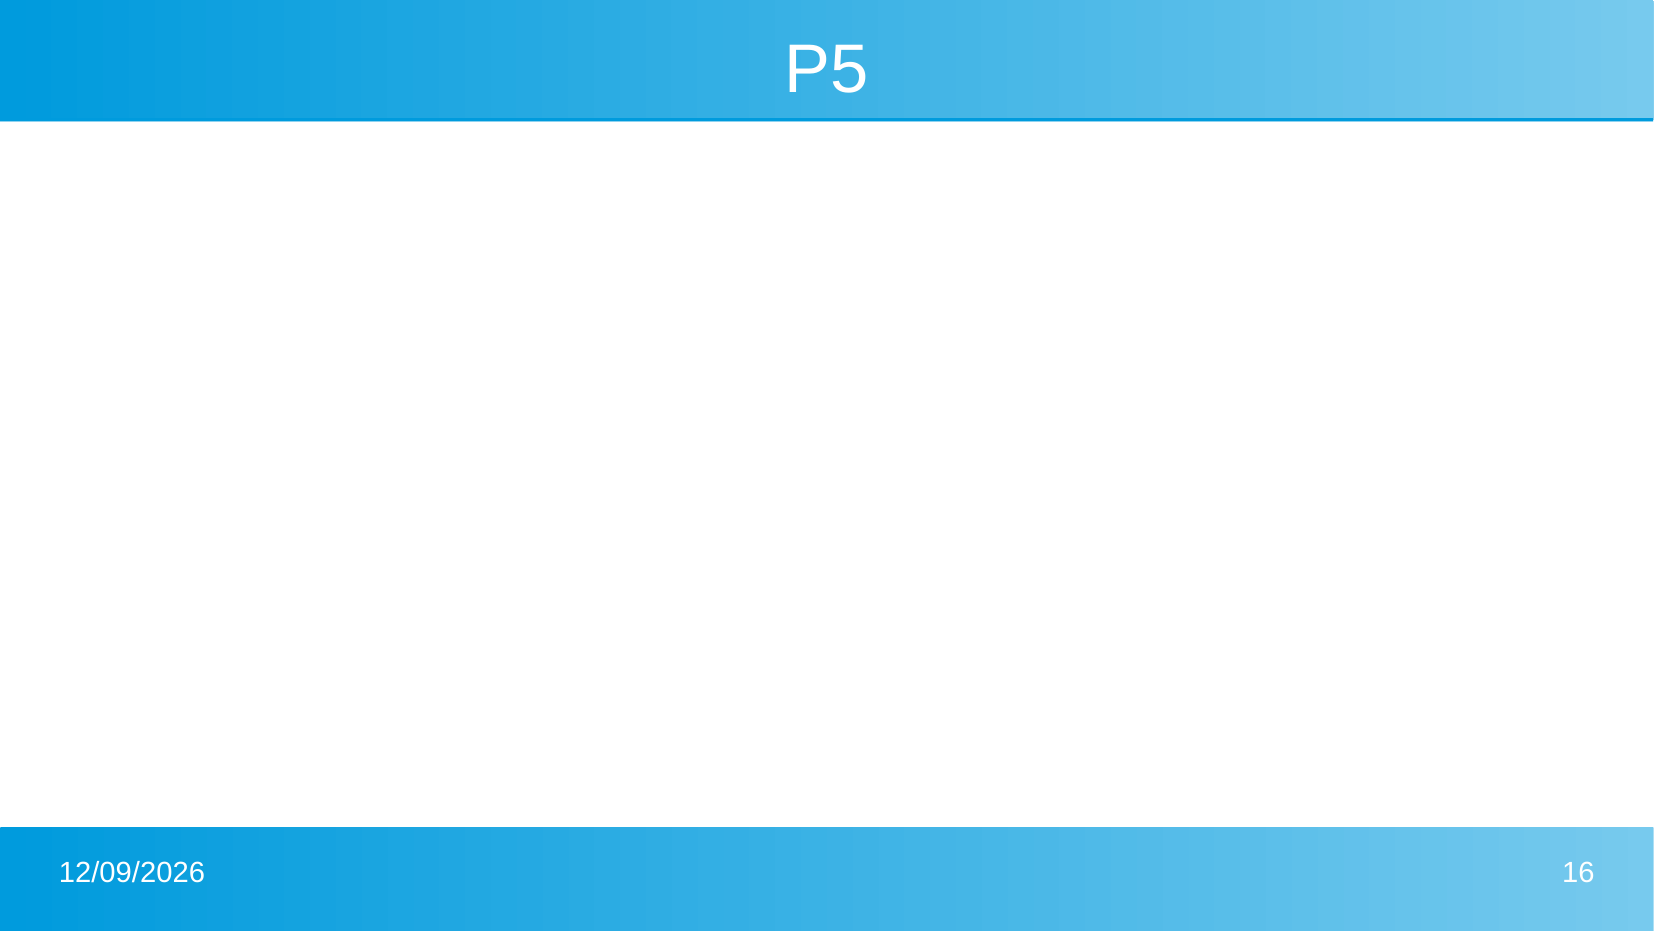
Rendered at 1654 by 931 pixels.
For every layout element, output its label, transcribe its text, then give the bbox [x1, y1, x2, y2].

title P5 [59, 29, 1595, 108]
